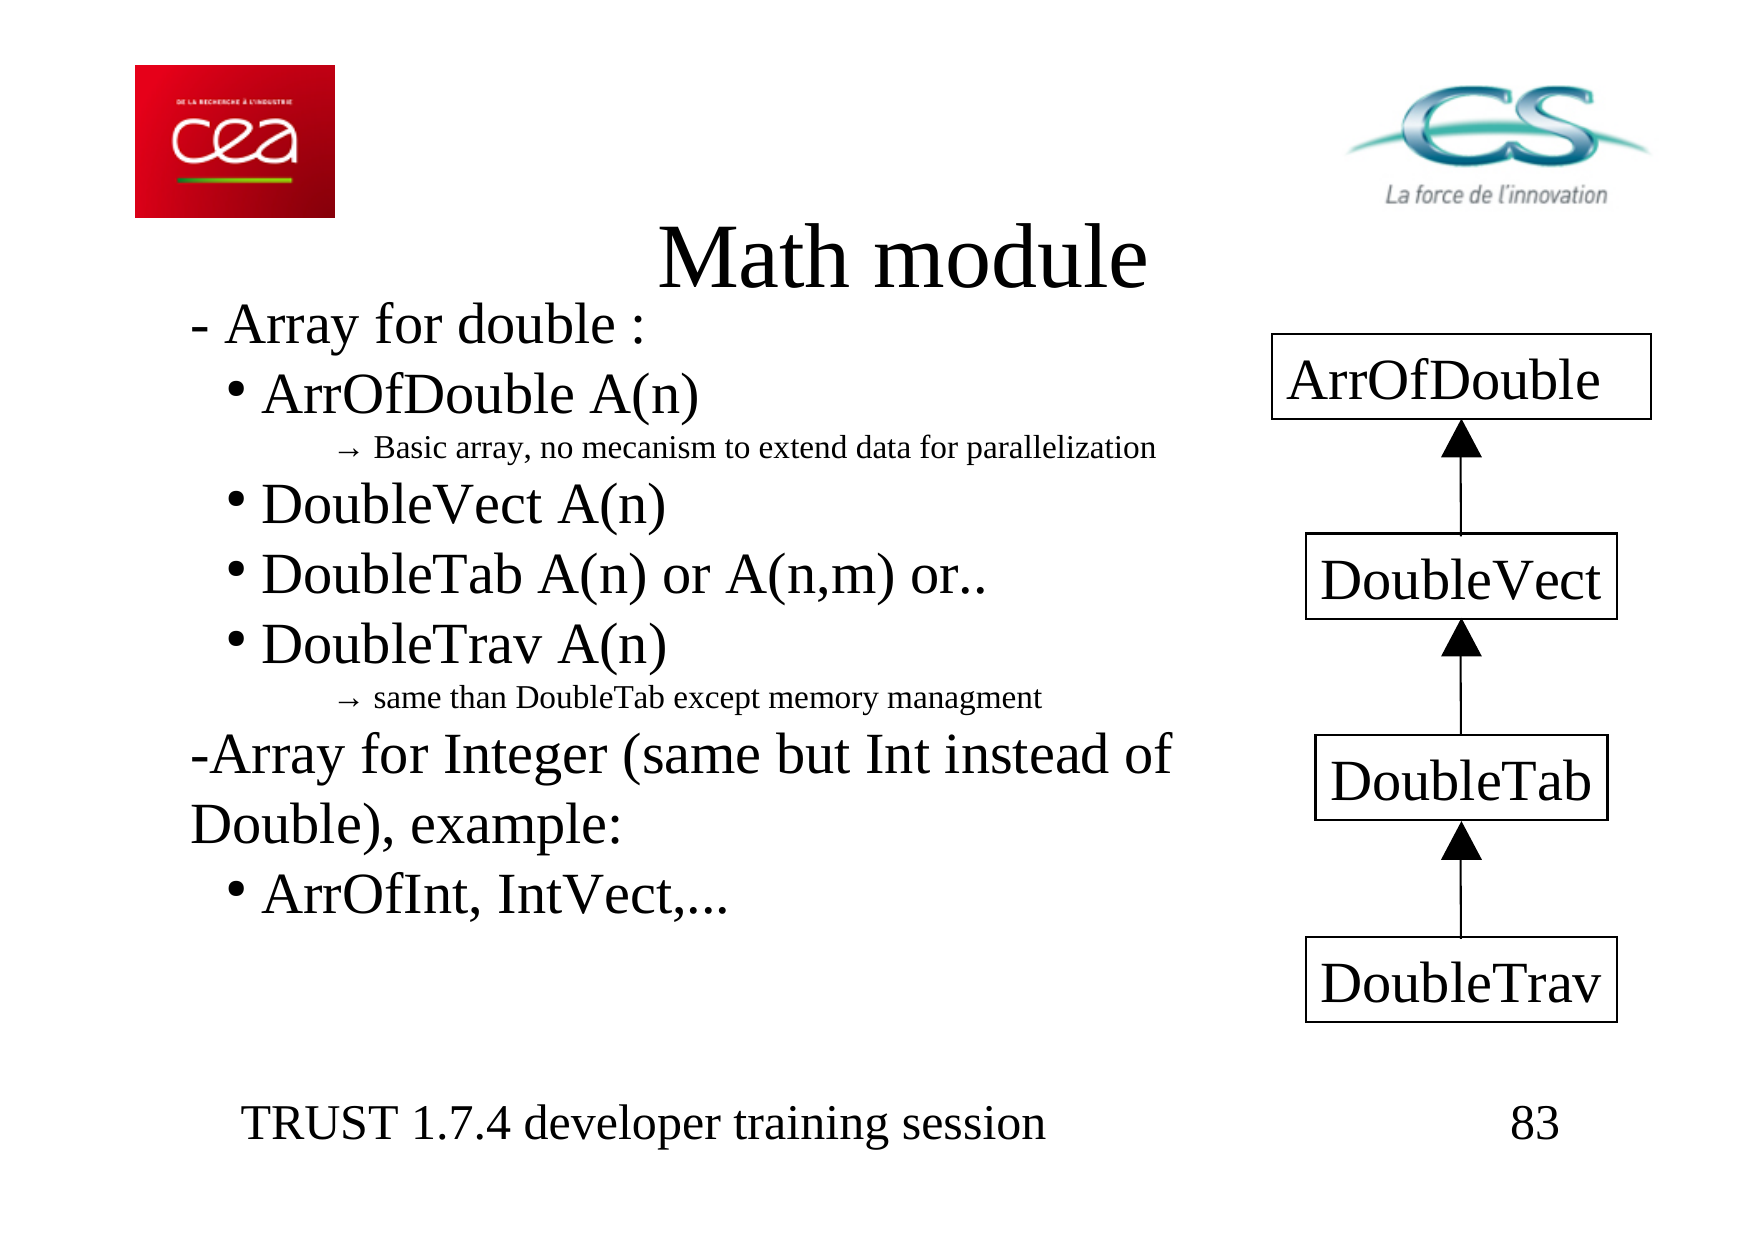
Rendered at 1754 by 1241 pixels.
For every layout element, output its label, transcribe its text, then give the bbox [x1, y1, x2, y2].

text_box DoubleVect [1305, 533, 1618, 619]
picture [1340, 73, 1662, 218]
text_box ArrOfDouble [1272, 333, 1651, 420]
text_box DoubleTrav [1305, 936, 1618, 1023]
text_box [1442, 420, 1481, 457]
text_box - Array for double : ArrOfDouble A(n) → Basic array, no mecanism to extend data for parallelization DoubleVect A(n) DoubleTab A(n) or A(n,m) or.. DoubleTrav A(n) → same than DoubleTab except memory managment -Array for Integer (same but Int instead of Double), example: ArrOfInt, IntVect,... [175, 277, 1233, 1003]
text_box [1442, 823, 1481, 859]
text_box [1442, 620, 1481, 656]
text_box DoubleTab [1315, 734, 1608, 821]
picture [135, 65, 335, 218]
title Math module [228, 156, 1579, 344]
